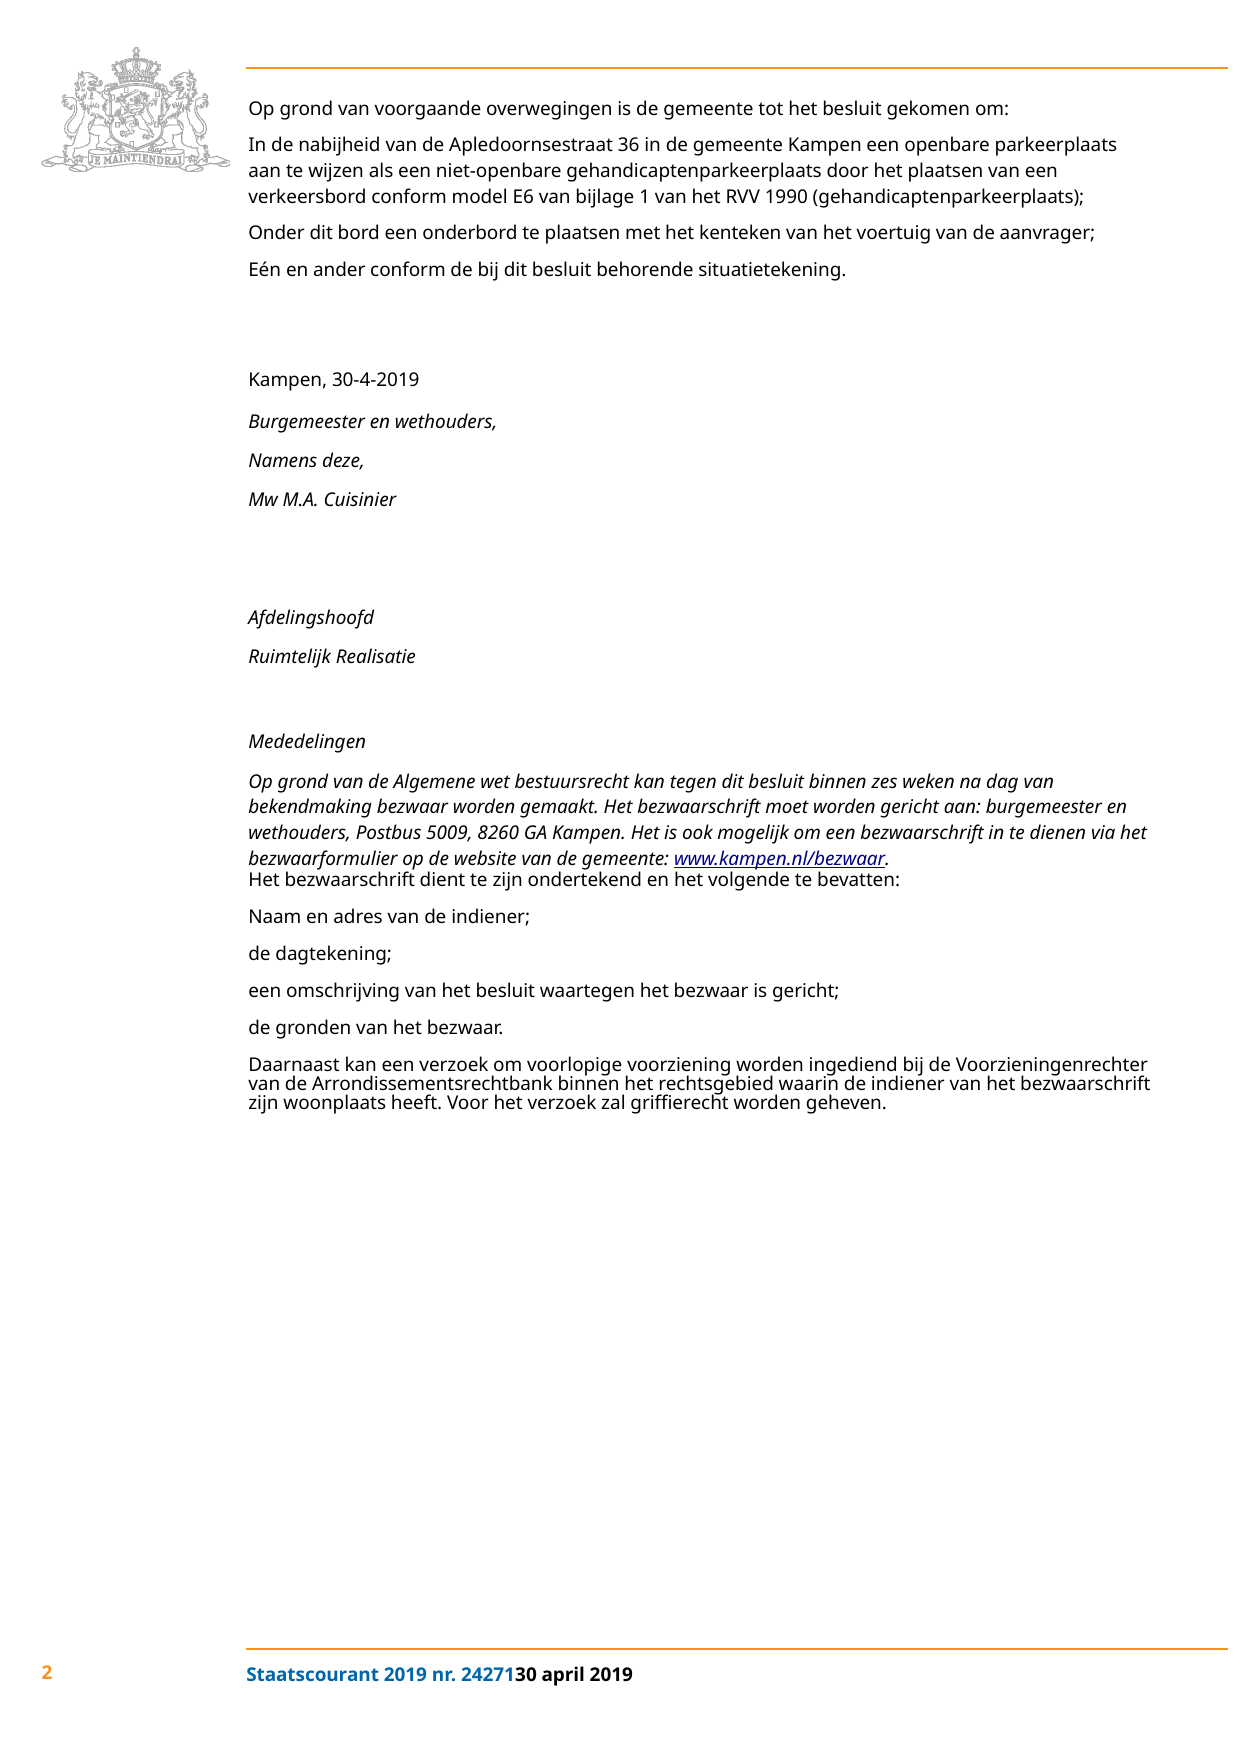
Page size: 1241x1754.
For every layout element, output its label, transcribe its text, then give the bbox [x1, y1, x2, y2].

text Eén en ander conform de bij dit besluit behorende situatietekening. [248, 256, 1152, 282]
text Naam en adres van de indiener; [248, 908, 1152, 927]
text de dagtekening; [248, 945, 1152, 964]
text Burgemeester en wethouders, [248, 408, 1152, 434]
text Ruimtelijk Realisatie [248, 644, 1152, 669]
text Afdelingshoofd [248, 604, 1152, 630]
text In de nabijheid van de Apledoornsestraat 36 in de gemeente Kampen een openbare parkeerplaats aan te wijzen als een niet-openbare gehandicaptenparkeerplaats door het plaatsen van een verkeersbord conform model E6 van bijlage 1 van het RVV 1990 (gehandicaptenparkeerplaats); [248, 131, 1152, 209]
text Op grond van voorgaande overwegingen is de gemeente tot het besluit gekomen om: [248, 95, 1152, 121]
text Op grond van de Algemene wet bestuursrecht kan tegen dit besluit binnen zes weken na dag van bekendmaking bezwaar worden gemaakt. Het bezwaarschrift moet worden gericht aan: burgemeester en wethouders, Postbus 5009, 8260 GA Kampen. Het is ook mogelijk om een bezwaarschrift in te dienen via het bezwaarformulier op de website van de gemeente: www.kampen.nl/bezwaar. [248, 768, 1152, 871]
text Onder dit bord een onderbord te plaatsen met het kenteken van het voertuig van de aanvrager; [248, 219, 1152, 245]
text de gronden van het bezwaar. [248, 1019, 1152, 1038]
text Mw M.A. Cuisinier [248, 487, 1152, 512]
text Het bezwaarschrift dient te zijn ondertekend en het volgende te bevatten: [248, 871, 1152, 890]
text een omschrijving van het besluit waartegen het bezwaar is gericht; [248, 982, 1152, 1001]
text Kampen, 30-4-2019 [248, 366, 1152, 392]
text Namens deze, [248, 447, 1152, 473]
text Mededelingen [248, 728, 1152, 754]
text Daarnaast kan een verzoek om voorlopige voorziening worden ingediend bij de Voorzieningenrechter van de Arrondissementsrechtbank binnen het rechtsgebied waarin de indiener van het bezwaarschrift zijn woonplaats heeft. Voor het verzoek zal griffierecht worden geheven. [248, 1056, 1152, 1113]
picture [41, 47, 231, 172]
